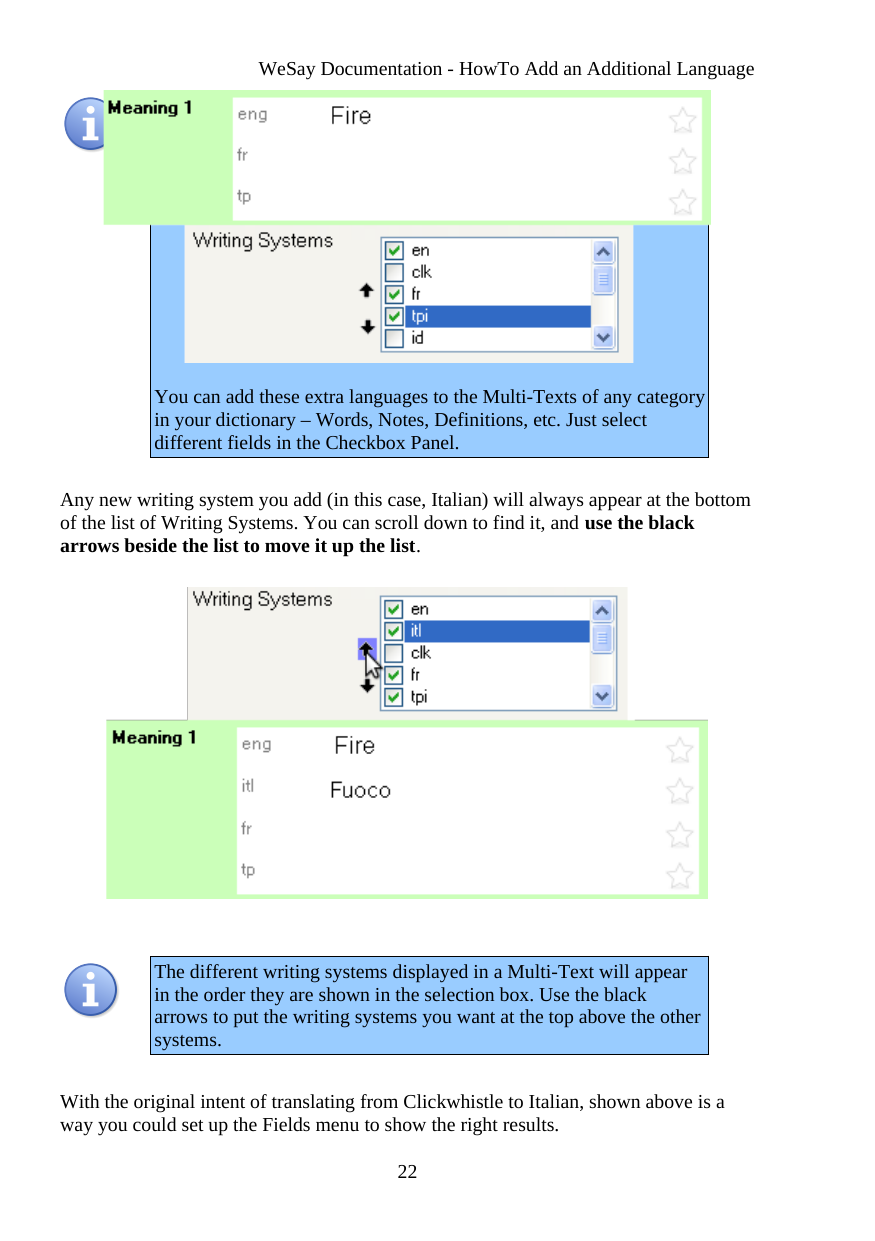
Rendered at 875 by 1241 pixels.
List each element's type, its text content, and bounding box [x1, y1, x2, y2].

picture [106, 587, 708, 899]
picture [60, 90, 711, 363]
picture [60, 959, 121, 1020]
text Any new writing system you add (in this case, Italian) will always appear at the bottom of the list of Writing Systems. You can scroll down to find it, and use the black arrows beside the list to move it up the list. [60, 488, 754, 556]
text You can add these extra languages to the Multi-Texts of any category in your dictionary – Words, Notes, Definitions, etc. Just select different fields in the Checkbox Panel. [151, 363, 708, 457]
text With the original intent of translating from Clickwhistle to Italian, shown above is a way you could set up the Fields menu to show the right results. [60, 1090, 754, 1135]
text The different writing systems displayed in a Multi-Text will appear in the order they are shown in the selection box. Use the black arrows to put the writing systems you want at the top above the other systems. [151, 957, 708, 1054]
